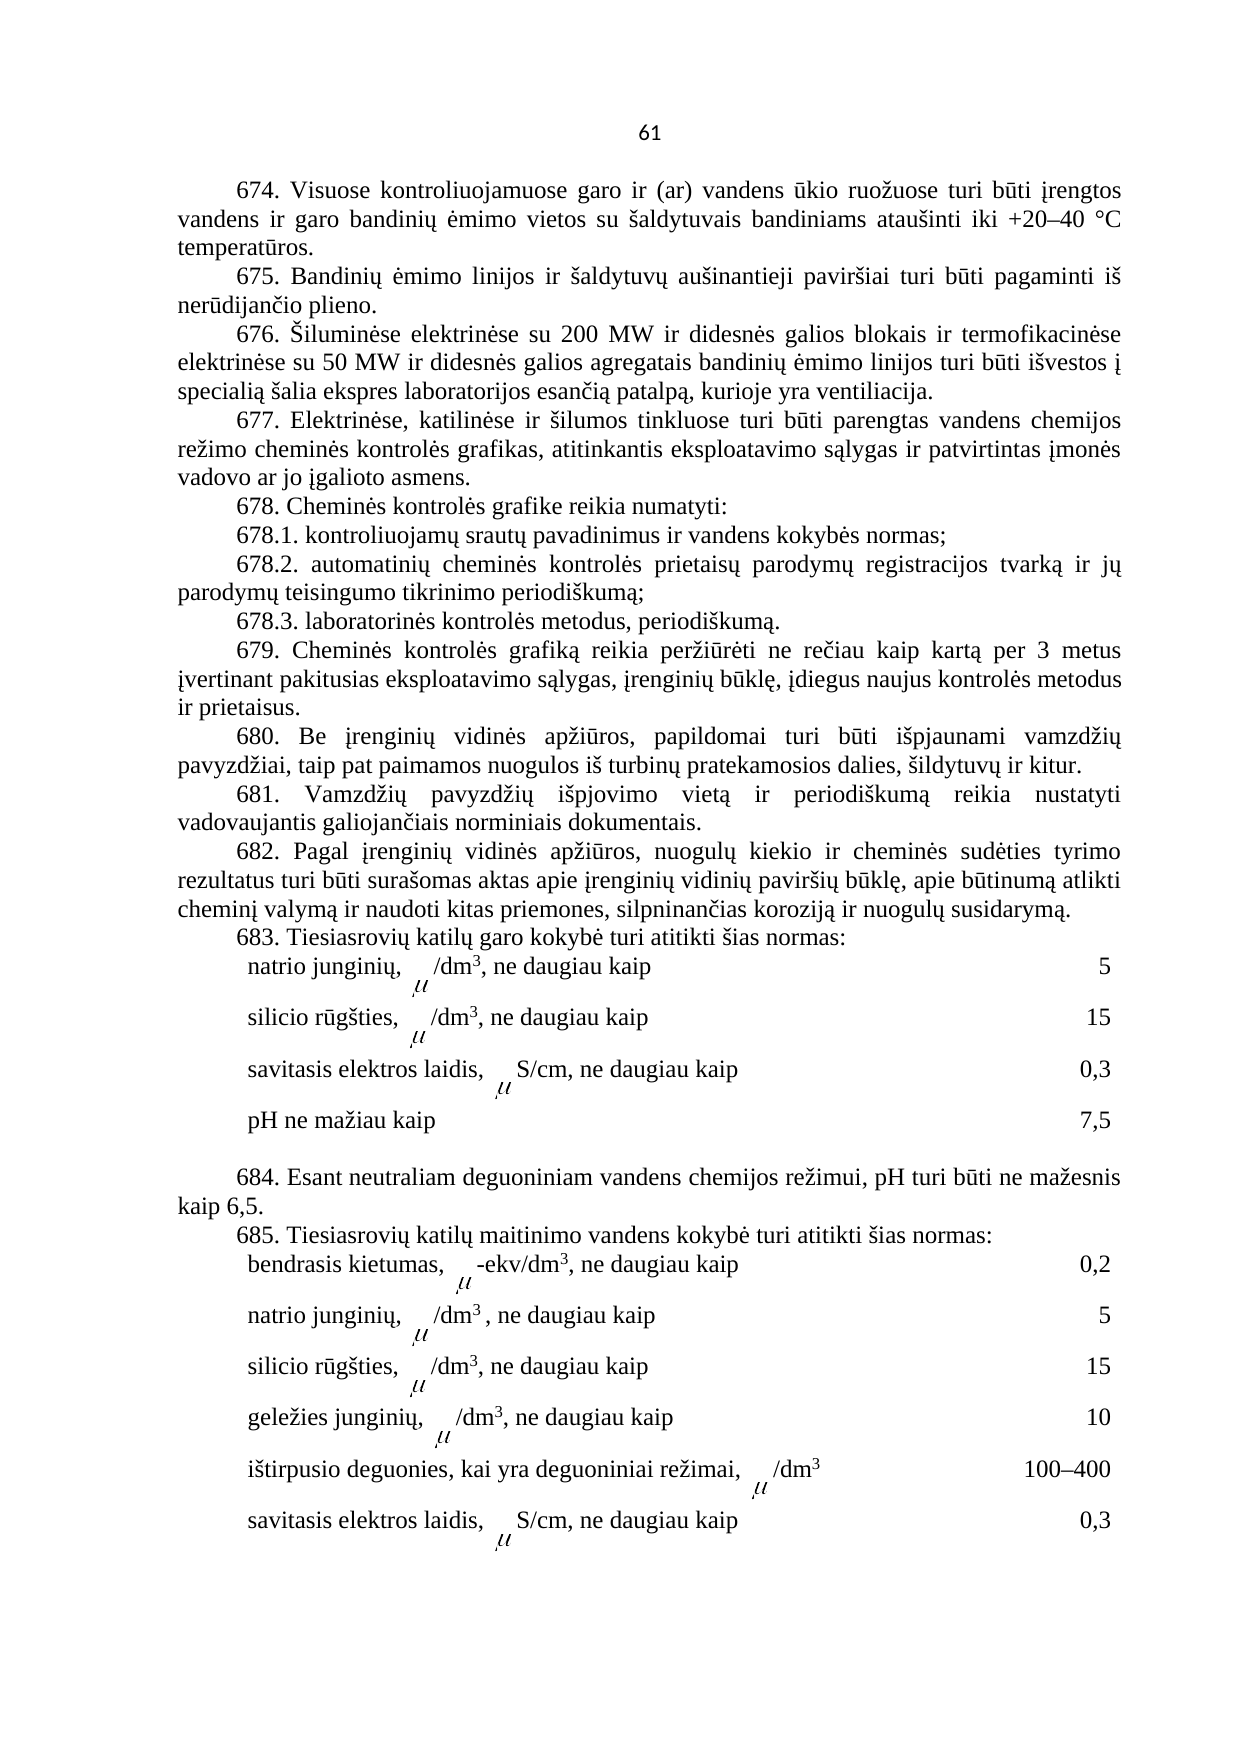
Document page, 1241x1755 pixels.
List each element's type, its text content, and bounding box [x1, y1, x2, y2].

text 678.3. laboratorinės kontrolės metodus, periodiškumą. [177, 606, 1122, 635]
text 678. Cheminės kontrolės grafike reikia numatyti: [177, 491, 1122, 520]
text 684. Esant neutraliam deguoniniam vandens chemijos režimui, pH turi būti ne mažesnis kaip 6,5. [177, 1162, 1122, 1220]
table_cell silicio rūgšties, miug/dm3, ne daugiau kaip [177, 1351, 988, 1402]
table_header 0,2 [989, 1249, 1122, 1300]
table_cell geležies junginių, miug/dm3, ne daugiau kaip [177, 1403, 988, 1454]
table_cell savitasis elektros laidis, miuS/cm, ne daugiau kaip [177, 1054, 988, 1105]
table_cell natrio junginių, miug/dm3 , ne daugiau kaip [177, 1300, 988, 1351]
table_header bendrasis kietumas, miug-ekv/dm3, ne daugiau kaip [177, 1249, 988, 1300]
text 679. Cheminės kontrolės grafiką reikia peržiūrėti ne rečiau kaip kartą per 3 metus įvertinant pakitusias eksploatavimo sąlygas, įrenginių būklę, įdiegus naujus kontrolės metodus ir prietaisus. [177, 635, 1122, 721]
table_header 5 [989, 951, 1122, 1002]
text 675. Bandinių ėmimo linijos ir šaldytuvų aušinantieji paviršiai turi būti pagaminti iš nerūdijančio plieno. [177, 261, 1122, 319]
table_cell pH ne mažiau kaip [177, 1105, 988, 1134]
table_cell 5 [989, 1300, 1122, 1351]
table_cell ištirpusio deguonies, kai yra deguoniniai režimai, miug/dm3 [177, 1454, 988, 1505]
table_cell savitasis elektros laidis, miuS/cm, ne daugiau kaip [177, 1505, 988, 1556]
table_cell 15 [989, 1351, 1122, 1402]
text 683. Tiesiasrovių katilų garo kokybė turi atitikti šias normas: [177, 922, 1122, 951]
table_cell 100–400 [989, 1454, 1122, 1505]
text 681. Vamzdžių pavyzdžių išpjovimo vietą ir periodiškumą reikia nustatyti vadovaujantis galiojančiais norminiais dokumentais. [177, 779, 1122, 836]
table_header natrio junginių, miug/dm3, ne daugiau kaip [177, 951, 988, 1002]
text 685. Tiesiasrovių katilų maitinimo vandens kokybė turi atitikti šias normas: [177, 1220, 1122, 1249]
text 680. Be įrenginių vidinės apžiūros, papildomai turi būti išpjaunami vamzdžių pavyzdžiai, taip pat paimamos nuogulos iš turbinų pratekamosios dalies, šildytuvų ir kitur. [177, 721, 1122, 779]
table_cell silicio rūgšties, miug/dm3, ne daugiau kaip [177, 1003, 988, 1054]
text 677. Elektrinėse, katilinėse ir šilumos tinkluose turi būti parengtas vandens chemijos režimo cheminės kontrolės grafikas, atitinkantis eksploatavimo sąlygas ir patvirtintas įmonės vadovo ar jo įgalioto asmens. [177, 405, 1122, 491]
text 674. Visuose kontroliuojamuose garo ir (ar) vandens ūkio ruožuose turi būti įrengtos vandens ir garo bandinių ėmimo vietos su šaldytuvais bandiniams ataušinti iki +20–40 °C temperatūros. [177, 175, 1122, 261]
text 676. Šiluminėse elektrinėse su 200 MW ir didesnės galios blokais ir termofikacinėse elektrinėse su 50 MW ir didesnės galios agregatais bandinių ėmimo linijos turi būti išvestos į specialią šalia ekspres laboratorijos esančią patalpą, kurioje yra ventiliacija. [177, 319, 1122, 405]
table_cell 7,5 [989, 1105, 1122, 1134]
table_cell 0,3 [989, 1505, 1122, 1556]
table_cell 10 [989, 1403, 1122, 1454]
table_cell 0,3 [989, 1054, 1122, 1105]
text 678.1. kontroliuojamų srautų pavadinimus ir vandens kokybės normas; [177, 520, 1122, 549]
table_cell 15 [989, 1003, 1122, 1054]
text 682. Pagal įrenginių vidinės apžiūros, nuogulų kiekio ir cheminės sudėties tyrimo rezultatus turi būti surašomas aktas apie įrenginių vidinių paviršių būklę, apie būtinumą atlikti cheminį valymą ir naudoti kitas priemones, silpninančias koroziją ir nuogulų susidarymą. [177, 836, 1122, 922]
text 678.2. automatinių cheminės kontrolės prietaisų parodymų registracijos tvarką ir jų parodymų teisingumo tikrinimo periodiškumą; [177, 549, 1122, 606]
